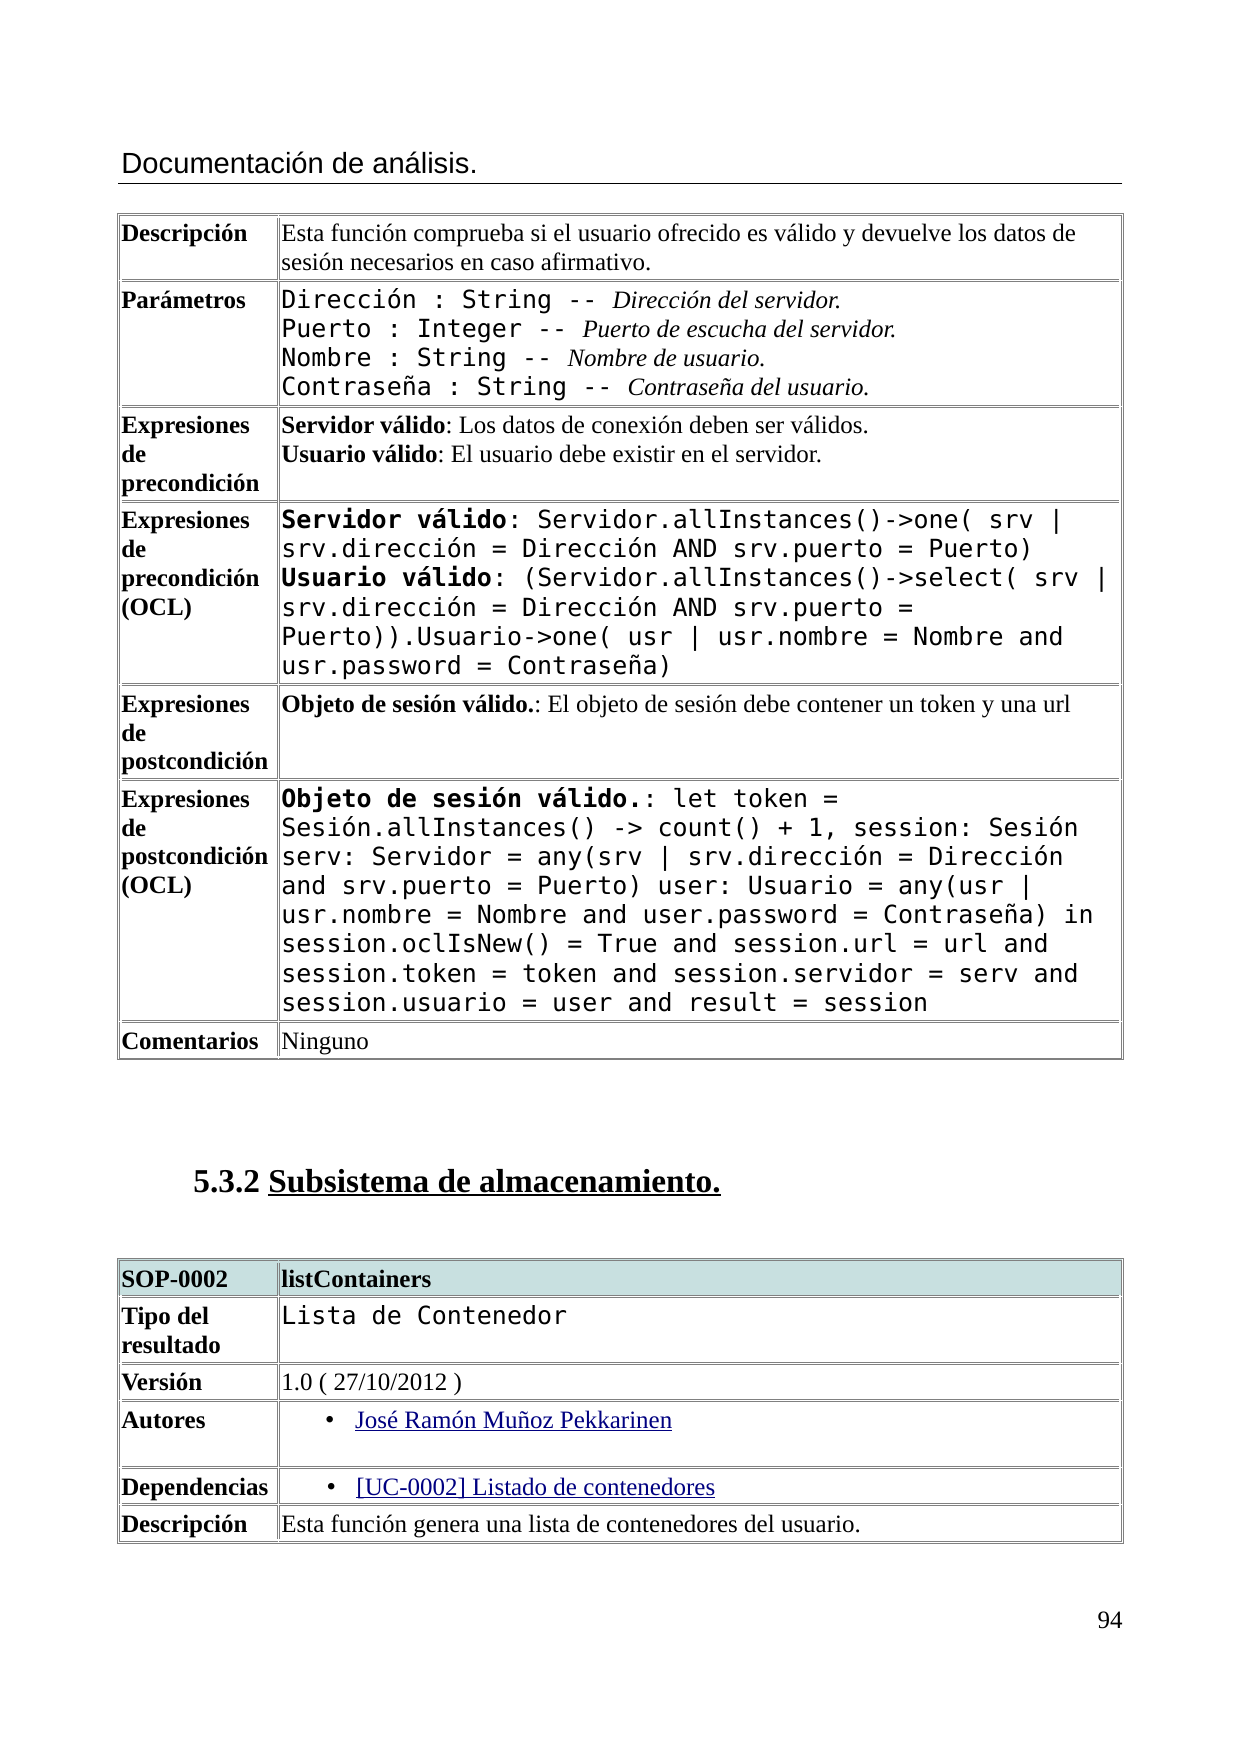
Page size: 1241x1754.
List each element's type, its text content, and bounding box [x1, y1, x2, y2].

table_header SOP-0002 [120, 1261, 278, 1295]
subtitle Subsistema de almacenamiento. [193, 1161, 1122, 1199]
table_cell Descripción [120, 216, 278, 279]
table_cell Descripción [118, 1503, 278, 1541]
table_cell Expresiones de postcondición [118, 683, 278, 778]
table_cell Comentarios [118, 1020, 278, 1057]
table_cell Esta función genera una lista de contenedores del usuario. [278, 1503, 1122, 1541]
table_cell Esta función comprueba si el usuario ofrecido es válido y devuelve los datos de sesión necesarios en caso afirmativo. [278, 216, 1121, 279]
table_cell Dirección : String -- Dirección del servidor. Puerto : Integer -- Puerto de escucha del servidor. Nombre : String -- Nombre de usuario. Contraseña : String -- Contraseña del usuario. [280, 279, 1121, 405]
table_cell Expresiones de postcondición (OCL) [118, 778, 278, 1020]
table_cell Objeto de sesión válido.: let token = Sesión.allInstances() -> count() + 1, session: Sesión serv: Servidor = any(srv | srv.dirección = Dirección and srv.puerto = Puerto) user: Usuario = any(usr | usr.nombre = Nombre and user.password = Contraseña) in session.oclIsNew() = True and session.url = url and session.token = token and session.servidor = serv and session.usuario = user and result = session [278, 778, 1122, 1020]
table_cell 1.0 ( 27/10/2012 ) [280, 1362, 1121, 1399]
table_header listContainers [278, 1261, 1121, 1295]
table_cell Expresiones de precondición (OCL) [120, 500, 277, 683]
table_cell Autores [120, 1399, 277, 1466]
table_cell Objeto de sesión válido.: El objeto de sesión debe contener un token y una url [278, 683, 1122, 778]
table_cell Expresiones de precondición [120, 405, 277, 499]
table_cell Servidor válido: Servidor.allInstances()->one( srv | srv.dirección = Dirección AND srv.puerto = Puerto) Usuario válido: (Servidor.allInstances()->select( srv | srv.dirección = Dirección AND srv.puerto = Puerto)).Usuario->one( usr | usr.nombre = Nombre and usr.password = Contraseña) [280, 500, 1121, 683]
table_cell Parámetros [120, 279, 277, 405]
table_cell Servidor válido: Los datos de conexión deben ser válidos. Usuario válido: El usuario debe existir en el servidor. [280, 405, 1121, 499]
table_cell Dependencias [120, 1466, 277, 1503]
table_cell Ninguno [278, 1020, 1122, 1057]
table_cell José Ramón Muñoz Pekkarinen [280, 1399, 1121, 1466]
table_cell Versión [120, 1362, 277, 1399]
table_cell Lista de Contenedor [278, 1295, 1122, 1362]
table_cell Tipo del resultado [118, 1295, 278, 1362]
table_cell [UC-0002] Listado de contenedores [280, 1466, 1121, 1503]
